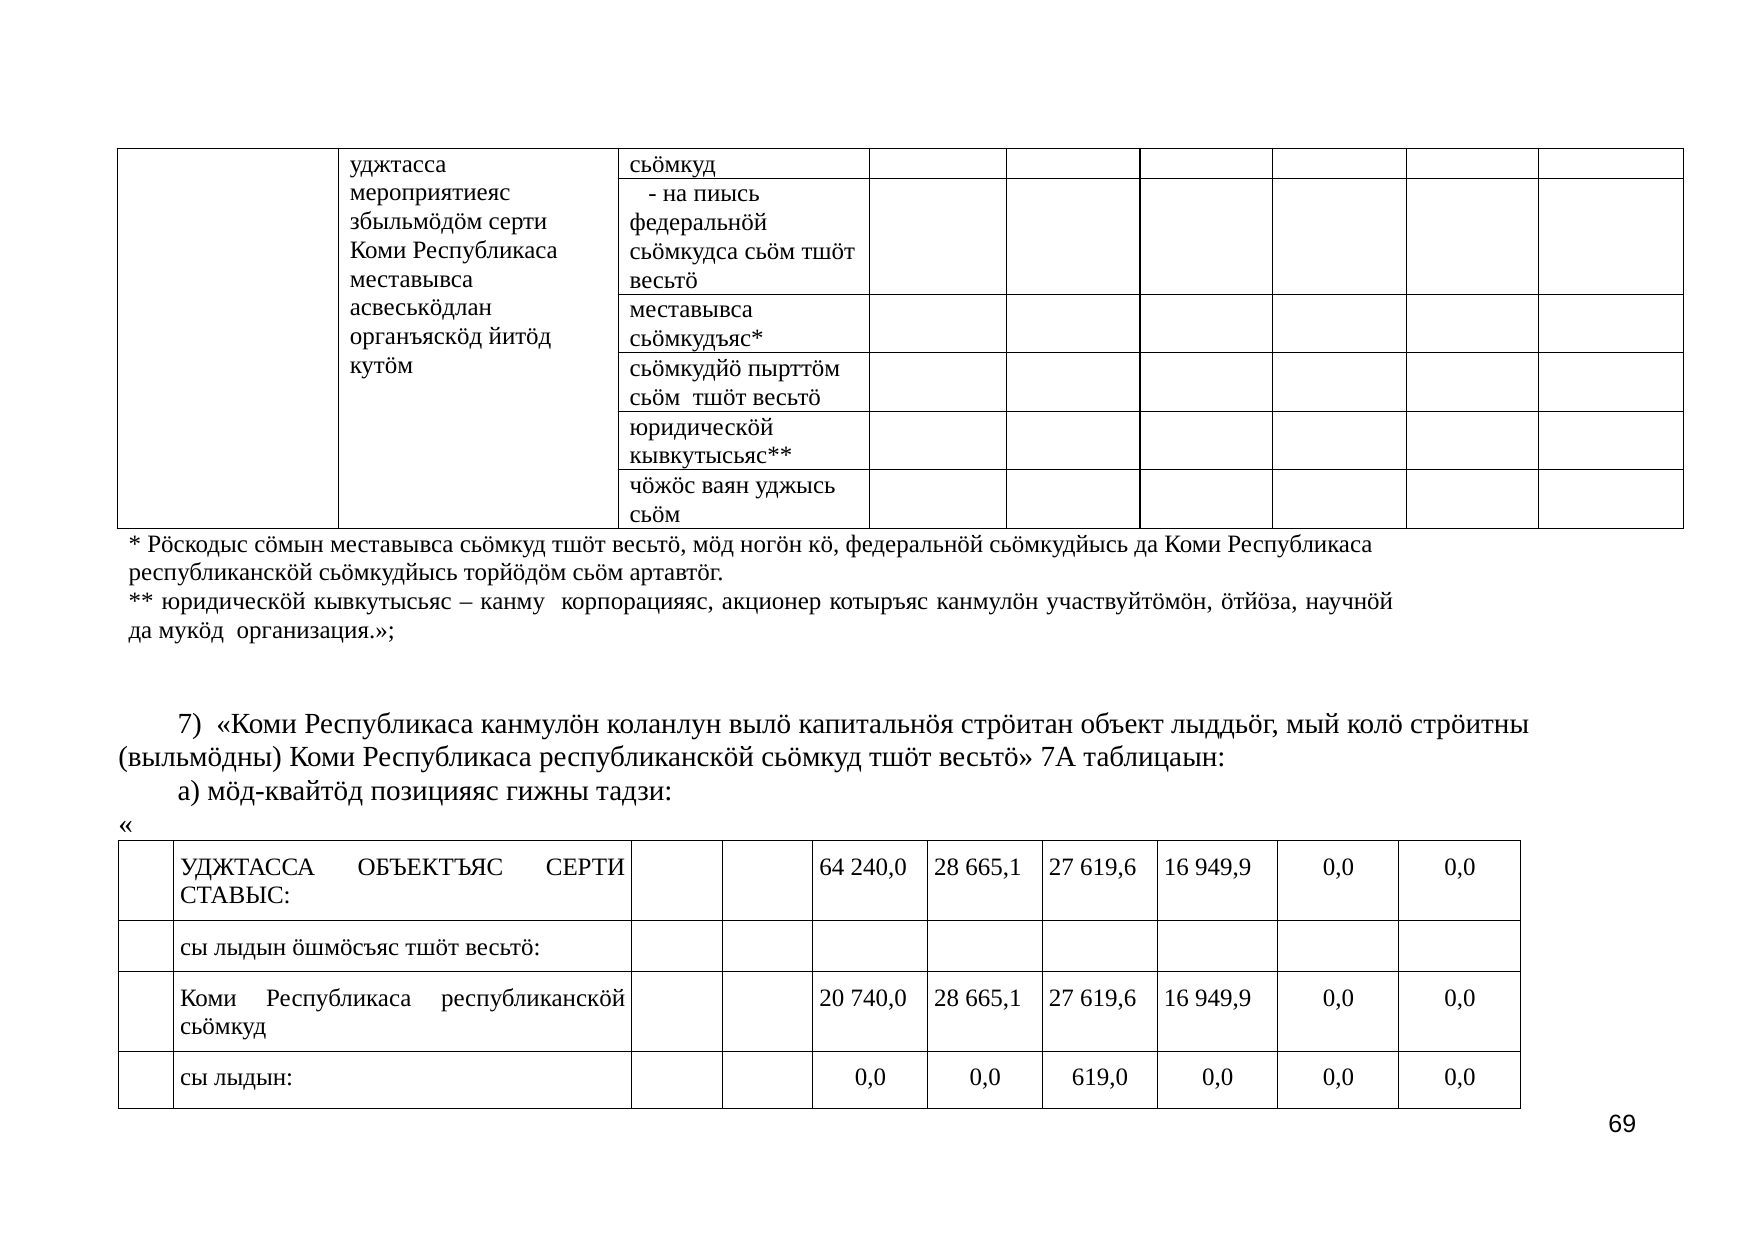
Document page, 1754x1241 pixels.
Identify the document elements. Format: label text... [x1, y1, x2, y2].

table_cell 0,0 [1399, 972, 1520, 1051]
table_cell [723, 972, 812, 1051]
table_cell чӧжӧс ваян уджысь сьӧм [619, 470, 869, 528]
table_cell [870, 179, 1006, 293]
table_cell [723, 1052, 812, 1108]
table_cell 16 949,9 [1158, 972, 1277, 1051]
table_cell [1539, 353, 1683, 411]
table_cell * Рӧскодыс сӧмын меставывса сьӧмкуд тшӧт весьтӧ, мӧд ногӧн кӧ, федеральнӧй сьӧмкудйысь да Коми Республикаса республиканскӧй сьӧмкудйысь торйӧдӧм сьӧм артавтӧг. [117, 529, 1406, 586]
table_cell [813, 921, 927, 971]
table_cell 619,0 [1043, 1052, 1157, 1108]
table_header [632, 841, 722, 920]
table_header 27 619,6 [1043, 841, 1157, 920]
table_cell [1141, 470, 1272, 528]
table_cell 28 665,1 [928, 972, 1042, 1051]
table_cell 27 619,6 [1043, 972, 1157, 1051]
table_cell [119, 921, 173, 971]
text а) мӧд-квайтӧд позицияяс гижны тадзи: [118, 773, 1636, 807]
table_header 28 665,1 [928, 841, 1042, 920]
table_cell [1141, 295, 1272, 352]
table_cell [1141, 149, 1272, 177]
table_cell сьӧмкудйӧ пырттӧм сьӧм тшӧт весьтӧ [619, 353, 869, 411]
table_cell [1407, 353, 1538, 411]
table_cell сы лыдын: [174, 1052, 631, 1108]
table_cell [1007, 412, 1139, 469]
table_header 16 949,9 [1158, 841, 1277, 920]
table_cell [1141, 412, 1272, 469]
table_cell ** юридическӧй кывкутысьяс – канму корпорацияяс, акционер котыръяс канмулӧн участвуйтӧмӧн, ӧтйӧза, научнӧй да мукӧд организация.»; [117, 586, 1406, 672]
table_cell [723, 921, 812, 971]
table_cell [1273, 179, 1406, 293]
table_cell [1539, 412, 1683, 469]
table_cell [1007, 295, 1139, 352]
table_cell [870, 353, 1006, 411]
table_cell [1539, 586, 1684, 672]
table_cell [1043, 921, 1157, 971]
table_cell [870, 149, 1006, 177]
table_cell [1407, 412, 1538, 469]
table_cell [1407, 470, 1538, 528]
table_cell 20 740,0 [813, 972, 927, 1051]
table_cell [632, 1052, 722, 1108]
table_cell 0,0 [928, 1052, 1042, 1108]
table_cell [870, 412, 1006, 469]
table_cell сы лыдын ӧшмӧсъяс тшӧт весьтӧ: [174, 921, 631, 971]
table_cell [1539, 529, 1684, 586]
table_cell [870, 295, 1006, 352]
table_header 0,0 [1399, 841, 1520, 920]
table_cell [1141, 179, 1272, 293]
table_cell [870, 470, 1006, 528]
table_cell [1539, 295, 1683, 352]
table_cell [1007, 470, 1139, 528]
table_cell [118, 149, 338, 528]
table_cell 0,0 [1278, 1052, 1398, 1108]
table_header УДЖТАССА ОБЪЕКТЪЯС СЕРТИ СТАВЫС: [174, 841, 631, 920]
table_header 64 240,0 [813, 841, 927, 920]
table_cell - на пиысь федеральнӧй сьӧмкудса сьӧм тшӧт весьтӧ [619, 179, 869, 293]
table_cell [1407, 149, 1538, 177]
table_cell [632, 972, 722, 1051]
table_cell [1273, 295, 1406, 352]
table_header [119, 841, 173, 920]
table_cell [1273, 412, 1406, 469]
table_cell [1007, 353, 1139, 411]
table_cell [119, 1052, 173, 1108]
table_cell 0,0 [1399, 1052, 1520, 1108]
table_cell [1406, 529, 1539, 586]
table_cell юридическӧй кывкутысьяс** [619, 412, 869, 469]
table_cell [1007, 149, 1139, 177]
table_cell [1407, 295, 1538, 352]
table_cell [1273, 470, 1406, 528]
table_cell [1406, 586, 1539, 672]
table_cell [1407, 179, 1538, 293]
table_cell [1539, 149, 1683, 177]
table_cell 0,0 [1278, 972, 1398, 1051]
table_cell Коми Республикаса республиканскӧй сьӧмкуд [174, 972, 631, 1051]
table_header 0,0 [1278, 841, 1398, 920]
table_cell [1158, 921, 1277, 971]
table_cell [1007, 179, 1139, 293]
table_cell 0,0 [1158, 1052, 1277, 1108]
table_cell [1399, 921, 1520, 971]
table_cell 0,0 [813, 1052, 927, 1108]
table_cell [1539, 470, 1683, 528]
text 7) «Коми Республикаса канмулӧн коланлун вылӧ капитальнӧя стрӧитан объект лыддьӧг, мый колӧ стрӧитны (выльмӧдны) Коми Республикаса республиканскӧй сьӧмкуд тшӧт весьтӧ» 7А таблицаын: [118, 706, 1636, 773]
table_cell [1539, 179, 1683, 293]
table_cell меставывса сьӧмкудъяс* [619, 295, 869, 352]
table_cell [1278, 921, 1398, 971]
table_cell [928, 921, 1042, 971]
table_cell [1273, 149, 1406, 177]
text « [118, 807, 1636, 840]
table_cell [1141, 353, 1272, 411]
table_cell [632, 921, 722, 971]
table_cell уджтасса мероприятиеяс збыльмӧдӧм серти Коми Республикаса меставывса асвеськӧдлан органъяскӧд йитӧд кутӧм [339, 149, 618, 528]
table_cell [119, 972, 173, 1051]
table_cell [1273, 353, 1406, 411]
table_cell сьӧмкуд [619, 149, 869, 177]
table_header [723, 841, 812, 920]
